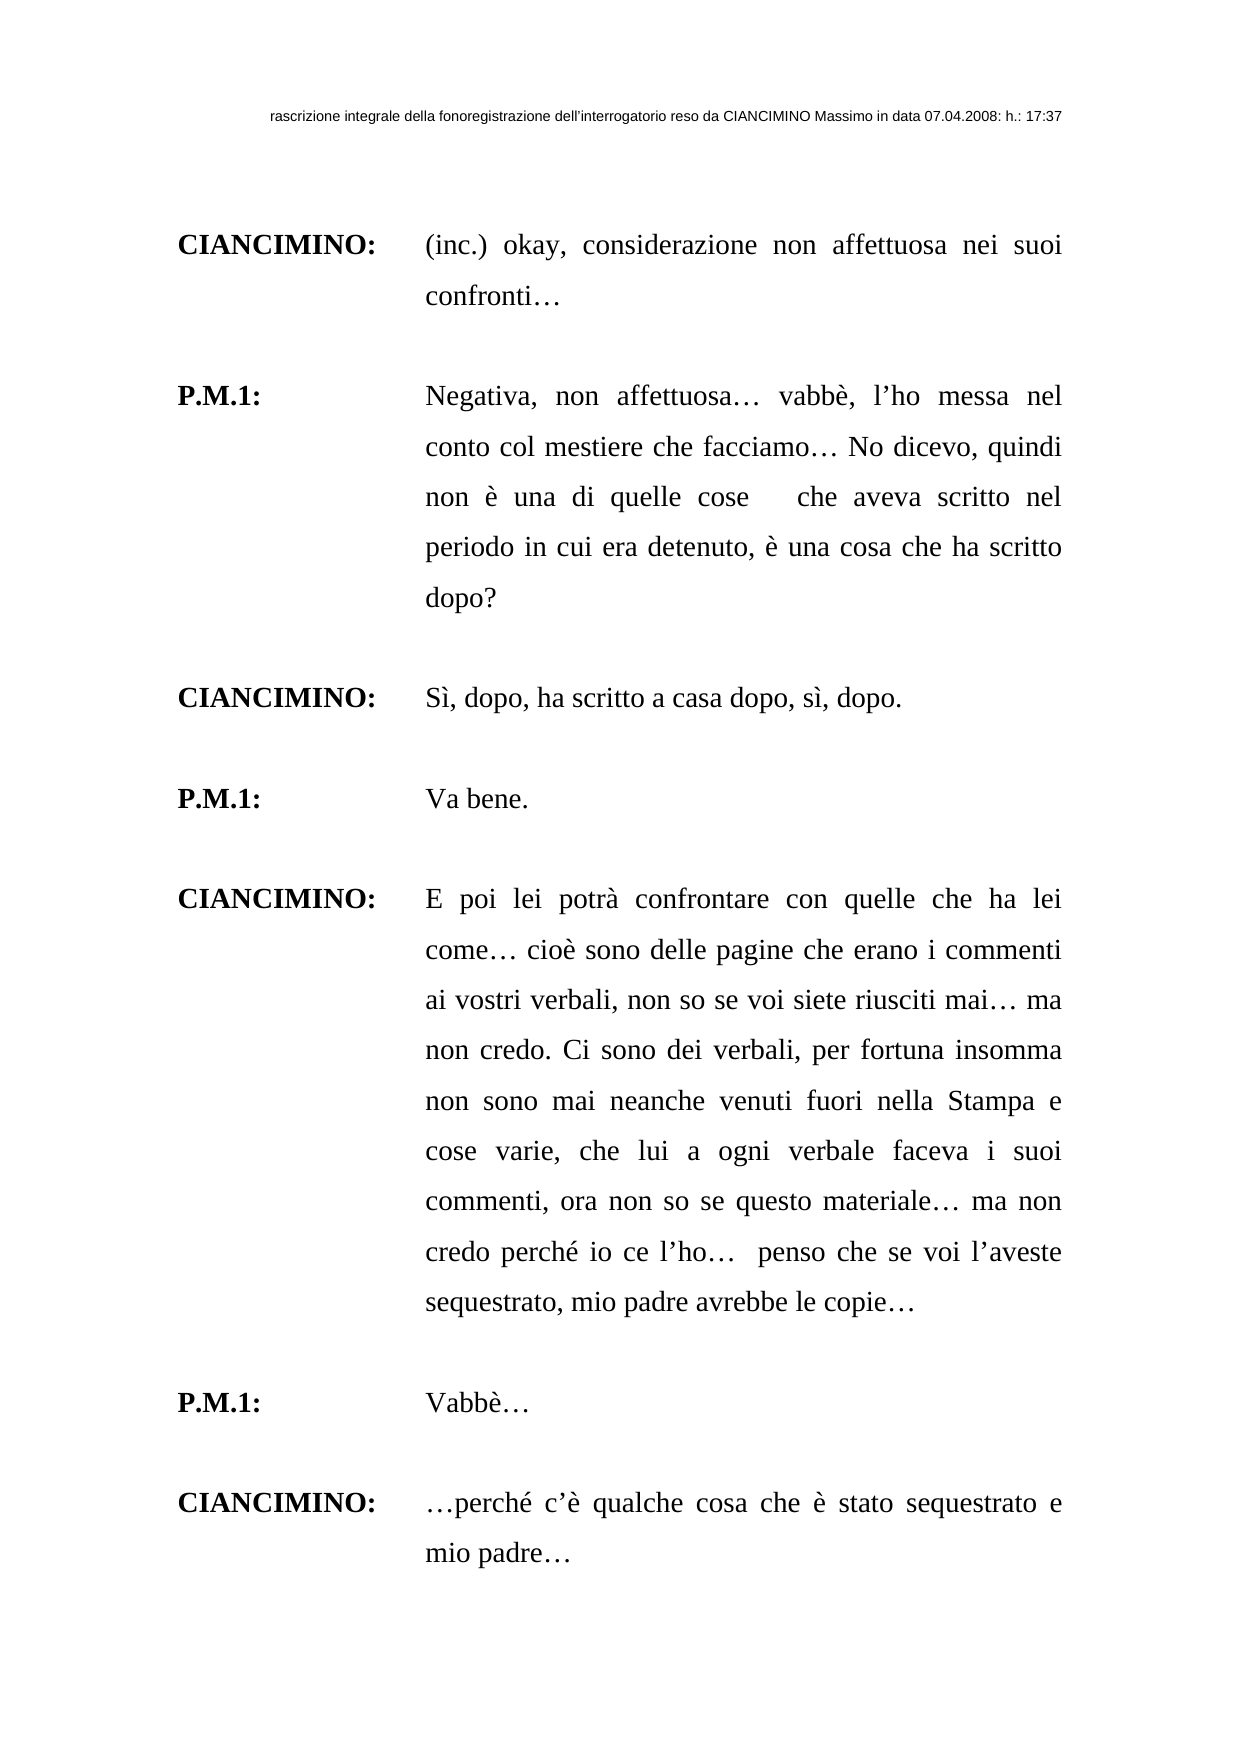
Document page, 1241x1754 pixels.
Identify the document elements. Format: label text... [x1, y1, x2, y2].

text CIANCIMINO: …perché c’è qualche cosa che è stato sequestrato e mio padre… [177, 1485, 1063, 1569]
text CIANCIMINO: Sì, dopo, ha scritto a casa dopo, sì, dopo. [177, 680, 1063, 714]
text CIANCIMINO: (inc.) okay, considerazione non affettuosa nei suoi confronti… [177, 227, 1063, 311]
text P.M.1: Va bene. [177, 781, 1063, 814]
text CIANCIMINO: E poi lei potrà confrontare con quelle che ha lei come… cioè sono delle pagine che erano i commenti ai vostri verbali, non so se voi siete riusciti mai… ma non credo. Ci sono dei verbali, per fortuna insomma non sono mai neanche venuti fuori nella Stampa e cose varie, che lui a ogni verbale faceva i suoi commenti, ora non so se questo materiale… ma non credo perché io ce l’ho… penso che se voi l’aveste sequestrato, mio padre avrebbe le copie… [177, 882, 1063, 1318]
text P.M.1: Vabbè… [177, 1385, 1063, 1418]
text P.M.1: Negativa, non affettuosa… vabbè, l’ho messa nel conto col mestiere che facciamo… No dicevo, quindi non è una di quelle cose che aveva scritto nel periodo in cui era detenuto, è una cosa che ha scritto dopo? [177, 378, 1063, 613]
